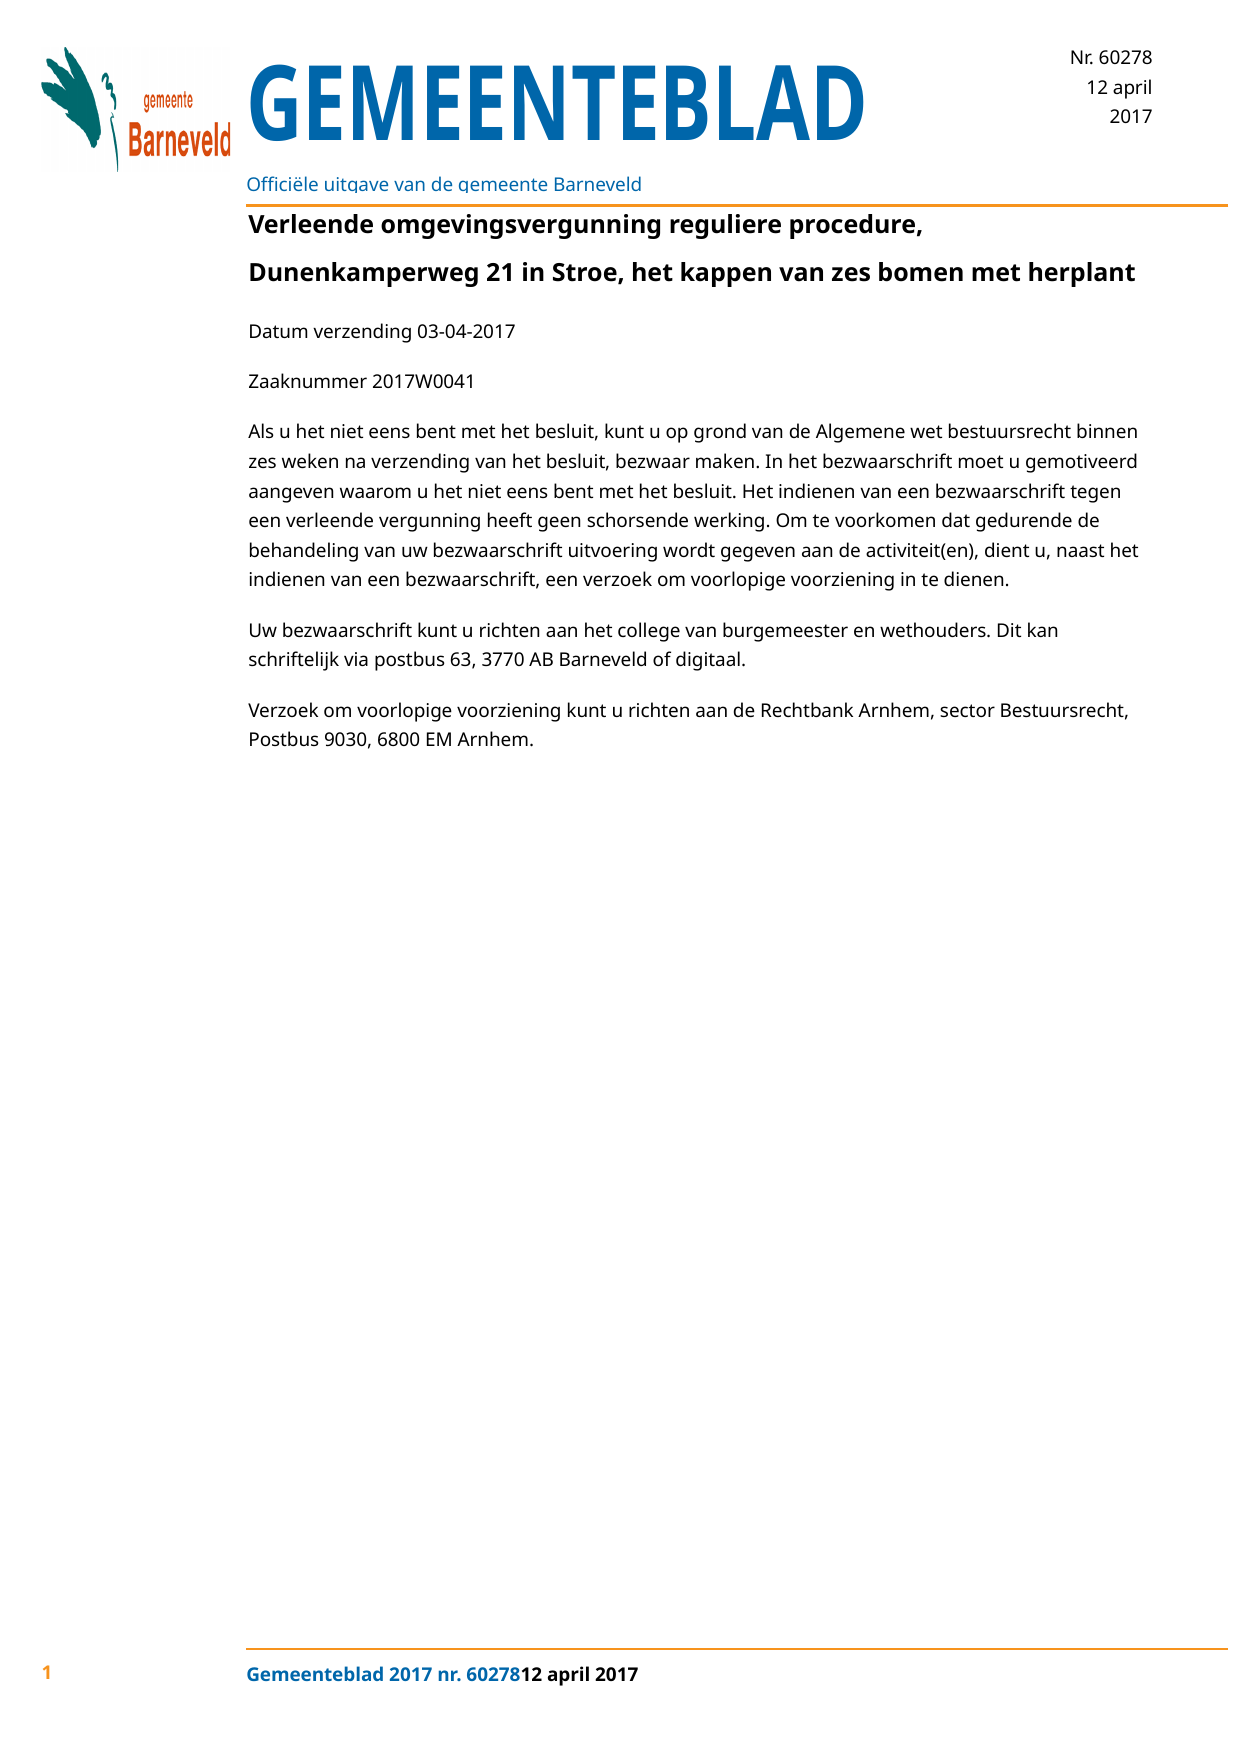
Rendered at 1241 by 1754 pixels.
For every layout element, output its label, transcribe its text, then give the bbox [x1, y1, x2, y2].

text Uw bezwaarschrift kunt u richten aan het college van burgemeester en wethouders. Dit kan schriftelijk via postbus 63, 3770 AB Barneveld of digitaal. [248, 617, 1152, 672]
text Als u het niet eens bent met het besluit, kunt u op grond van de Algemene wet bestuursrecht binnen zes weken na verzending van het besluit, bezwaar maken. In het bezwaarschrift moet u gemotiveerd aangeven waarom u het niet eens bent met het besluit. Het indienen van een bezwaarschrift tegen een verleende vergunning heeft geen schorsende werking. Om te voorkomen dat gedurende de behandeling van uw bezwaarschrift uitvoering wordt gegeven aan de activiteit(en), dient u, naast het indienen van een bezwaarschrift, een verzoek om voorlopige voorziening in te dienen. [248, 419, 1152, 592]
text Datum verzending 03-04-2017 [248, 318, 1152, 344]
text Zaaknummer 2017W0041 [248, 368, 1152, 394]
text Verzoek om voorlopige voorziening kunt u richten aan de Rechtbank Arnhem, sector Bestuursrecht, Postbus 9030, 6800 EM Arnhem. [248, 697, 1152, 752]
picture [41, 47, 231, 172]
text Verleende omgevingsvergunning reguliere procedure, Dunenkamperweg 21 in Stroe, het kappen van zes bomen met herplant [248, 207, 1152, 288]
